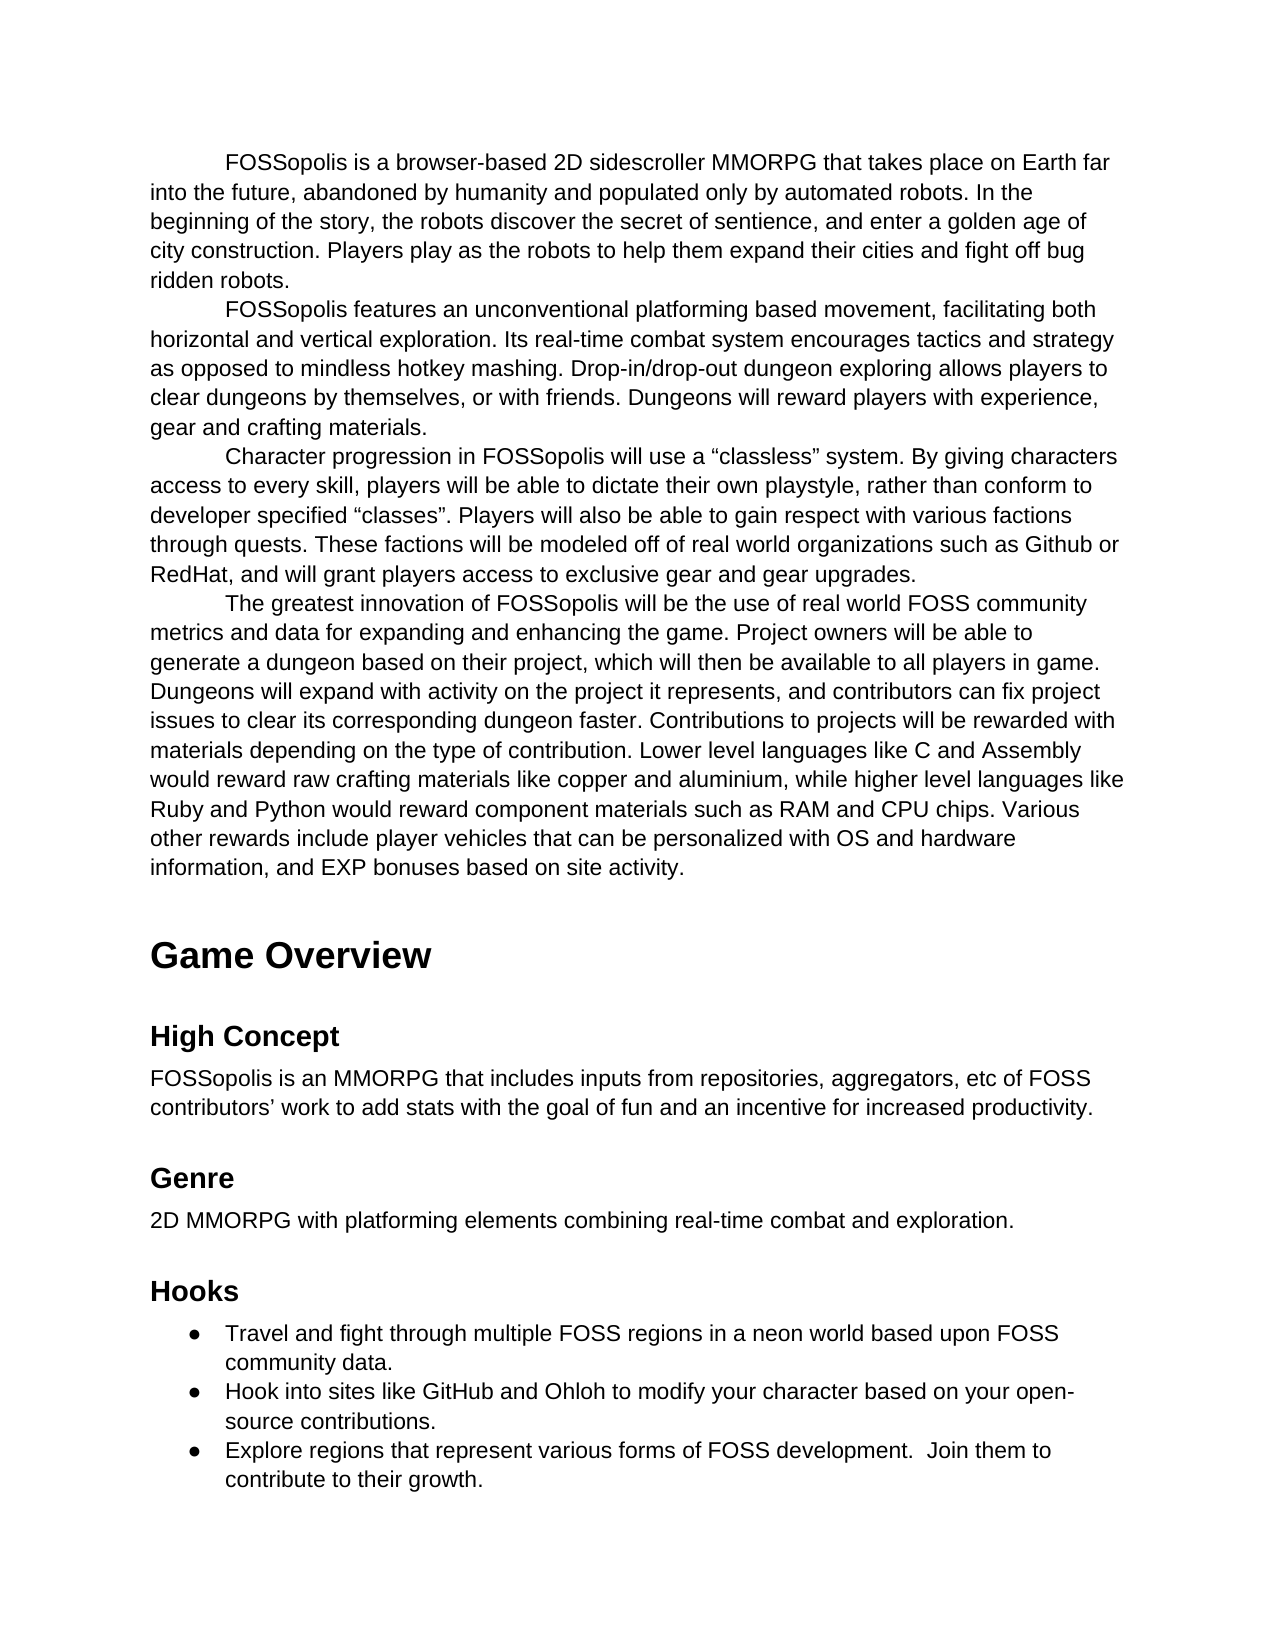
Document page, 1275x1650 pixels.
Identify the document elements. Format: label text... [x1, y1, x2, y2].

list Travel and fight through multiple FOSS regions in a neon world based upon FOSS community data. [187, 1320, 1125, 1375]
text FOSSopolis is an MMORPG that includes inputs from repositories, aggregators, etc of FOSS contributors’ work to add stats with the goal of fun and an incentive for increased productivity. [150, 1066, 1125, 1121]
list Explore regions that represent various forms of FOSS development. Join them to contribute to their growth. [187, 1438, 1125, 1493]
subtitle Genre [150, 1162, 1125, 1194]
subtitle High Concept [150, 1020, 1125, 1053]
list Hook into sites like GitHub and Ohloh to modify your character based on your open-source contributions. [187, 1379, 1125, 1434]
text FOSSopolis features an unconventional platforming based movement, facilitating both horizontal and vertical exploration. Its real-time combat system encourages tactics and strategy as opposed to mindless hotkey mashing. Drop-in/drop-out dungeon exploring allows players to clear dungeons by themselves, or with friends. Dungeons will reward players with experience, gear and crafting materials. [150, 297, 1125, 440]
subtitle Game Overview [150, 934, 1125, 976]
text 2D MMORPG with platforming elements combining real-time combat and exploration. [150, 1208, 1125, 1233]
text FOSSopolis is a browser-based 2D sidescroller MMORPG that takes place on Earth far into the future, abandoned by humanity and populated only by automated robots. In the beginning of the story, the robots discover the secret of sentience, and enter a golden age of city construction. Players play as the robots to help them expand their cities and fight off bug ridden robots. [150, 150, 1125, 293]
text Character progression in FOSSopolis will use a “classless” system. By giving characters access to every skill, players will be able to dictate their own playstyle, rather than conform to developer specified “classes”. Players will also be able to gain respect with various factions through quests. These factions will be modeled off of real world organizations such as Github or RedHat, and will grant players access to exclusive gear and gear upgrades. [150, 444, 1125, 587]
text The greatest innovation of FOSSopolis will be the use of real world FOSS community metrics and data for expanding and enhancing the game. Project owners will be able to generate a dungeon based on their project, which will then be available to all players in game. Dungeons will expand with activity on the project it represents, and contributors can fix project issues to clear its corresponding dungeon faster. Contributions to projects will be rewarded with materials depending on the type of contribution. Lower level languages like C and Assembly would reward raw crafting materials like copper and aluminium, while higher level languages like Ruby and Python would reward component materials such as RAM and CPU chips. Various other rewards include player vehicles that can be personalized with OS and hardware information, and EXP bonuses based on site activity. [150, 591, 1125, 881]
subtitle Hooks [150, 1274, 1125, 1307]
